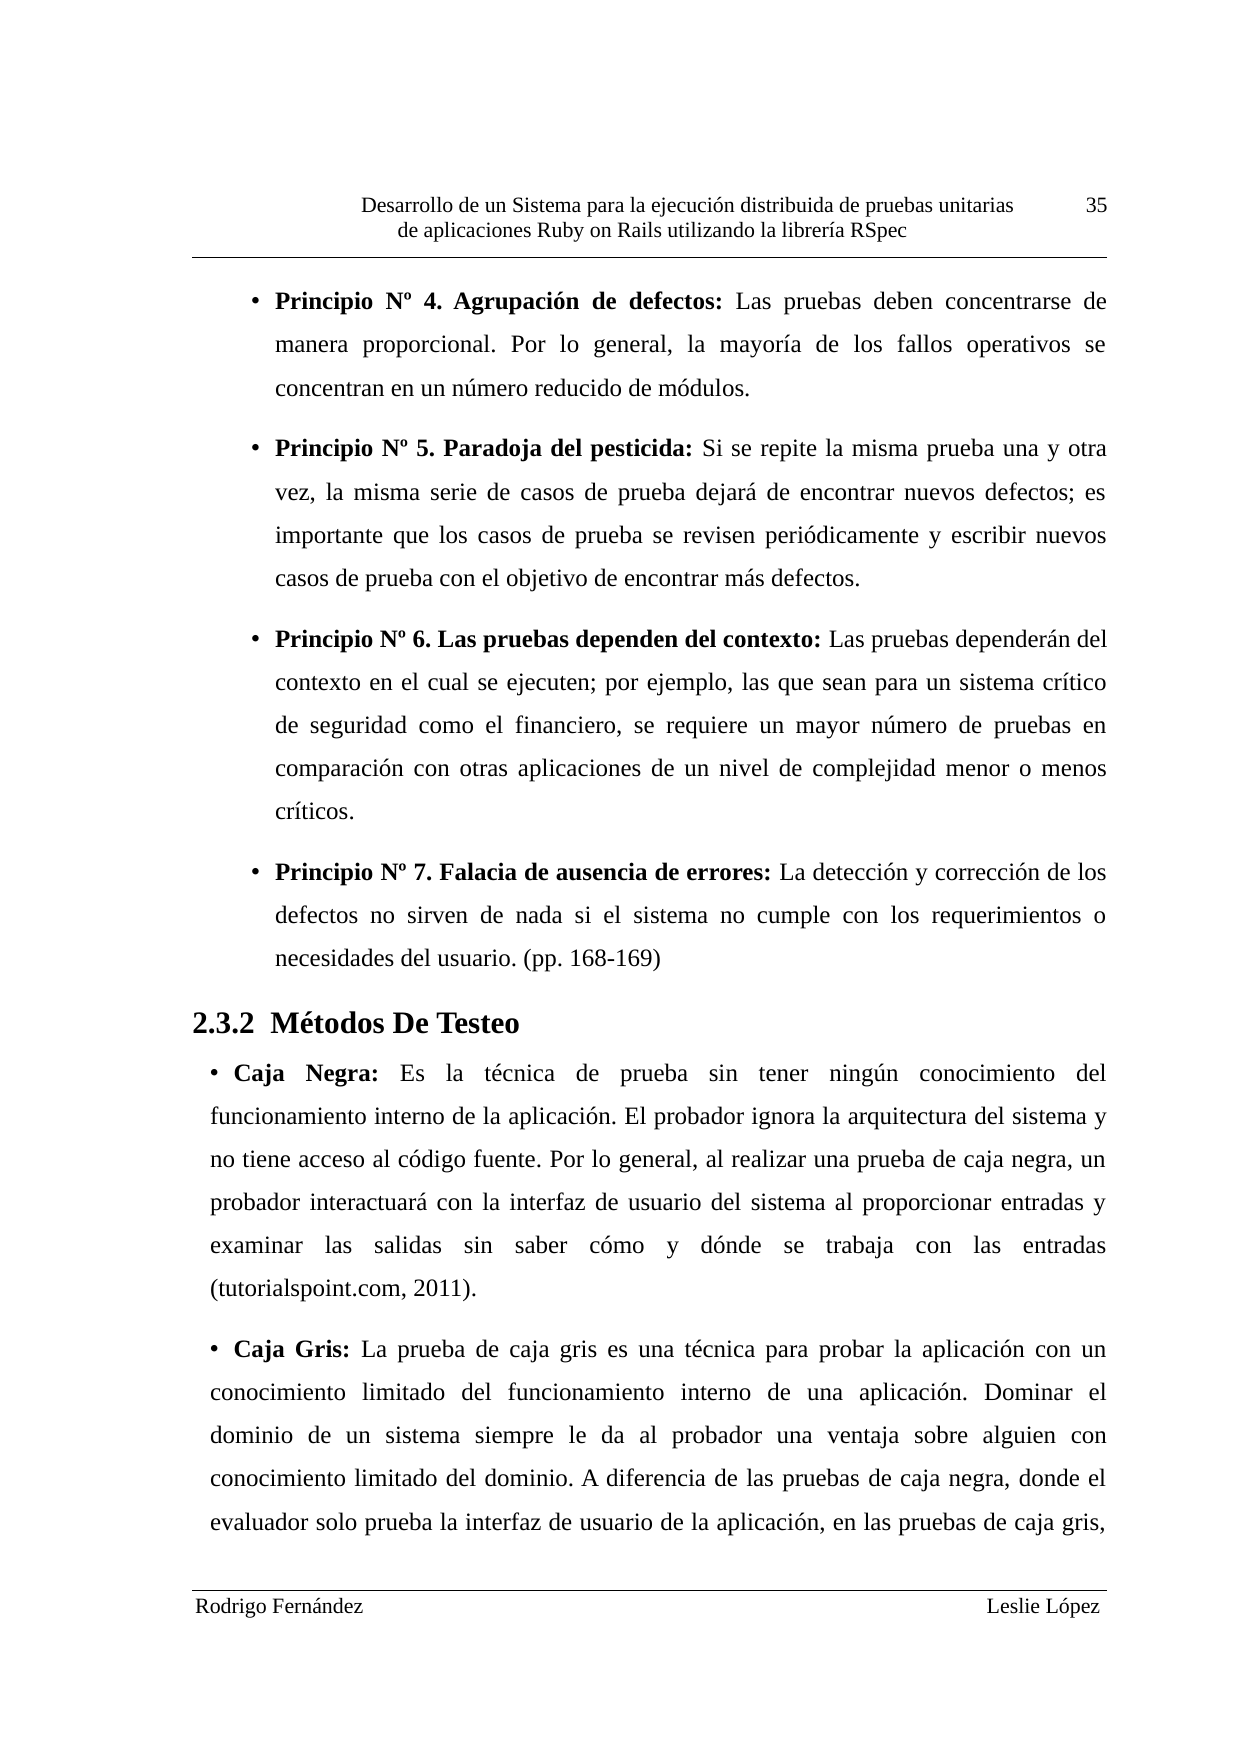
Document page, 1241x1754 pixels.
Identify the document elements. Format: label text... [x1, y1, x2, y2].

list Principio Nº 6. Las pruebas dependen del contexto: Las pruebas dependerán del contexto en el cual se ejecuten; por ejemplo, las que sean para un sistema crítico de seguridad como el financiero, se requiere un mayor número de pruebas en comparación con otras aplicaciones de un nivel de complejidad menor o menos críticos. [251, 624, 1107, 825]
list Principio Nº 4. Agrupación de defectos: Las pruebas deben concentrarse de manera proporcional. Por lo general, la mayoría de los fallos operativos se concentran en un número reducido de módulos. [251, 286, 1107, 401]
list Principio Nº 7. Falacia de ausencia de errores: La detección y corrección de los defectos no sirven de nada si el sistema no cumple con los requerimientos o necesidades del usuario. (pp. 168-169) [251, 857, 1107, 972]
subtitle Métodos de Testeo [192, 1004, 1107, 1040]
list Principio Nº 5. Paradoja del pesticida: Si se repite la misma prueba una y otra vez, la misma serie de casos de prueba dejará de encontrar nuevos defectos; es importante que los casos de prueba se revisen periódicamente y escribir nuevos casos de prueba con el objetivo de encontrar más defectos. [251, 433, 1107, 592]
list Caja Negra: Es la técnica de prueba sin tener ningún conocimiento del funcionamiento interno de la aplicación. El probador ignora la arquitectura del sistema y no tiene acceso al código fuente. Por lo general, al realizar una prueba de caja negra, un probador interactuará con la interfaz de usuario del sistema al proporcionar entradas y examinar las salidas sin saber cómo y dónde se trabaja con las entradas (tutorialspoint.com, 2011)⁠. [210, 1058, 1107, 1302]
list Caja Gris: La prueba de caja gris es una técnica para probar la aplicación con un conocimiento limitado del funcionamiento interno de una aplicación. Dominar el dominio de un sistema siempre le da al probador una ventaja sobre alguien con conocimiento limitado del dominio. A diferencia de las pruebas de caja negra, donde el evaluador solo prueba la interfaz de usuario de la aplicación, en las pruebas de caja gris, [210, 1334, 1107, 1535]
